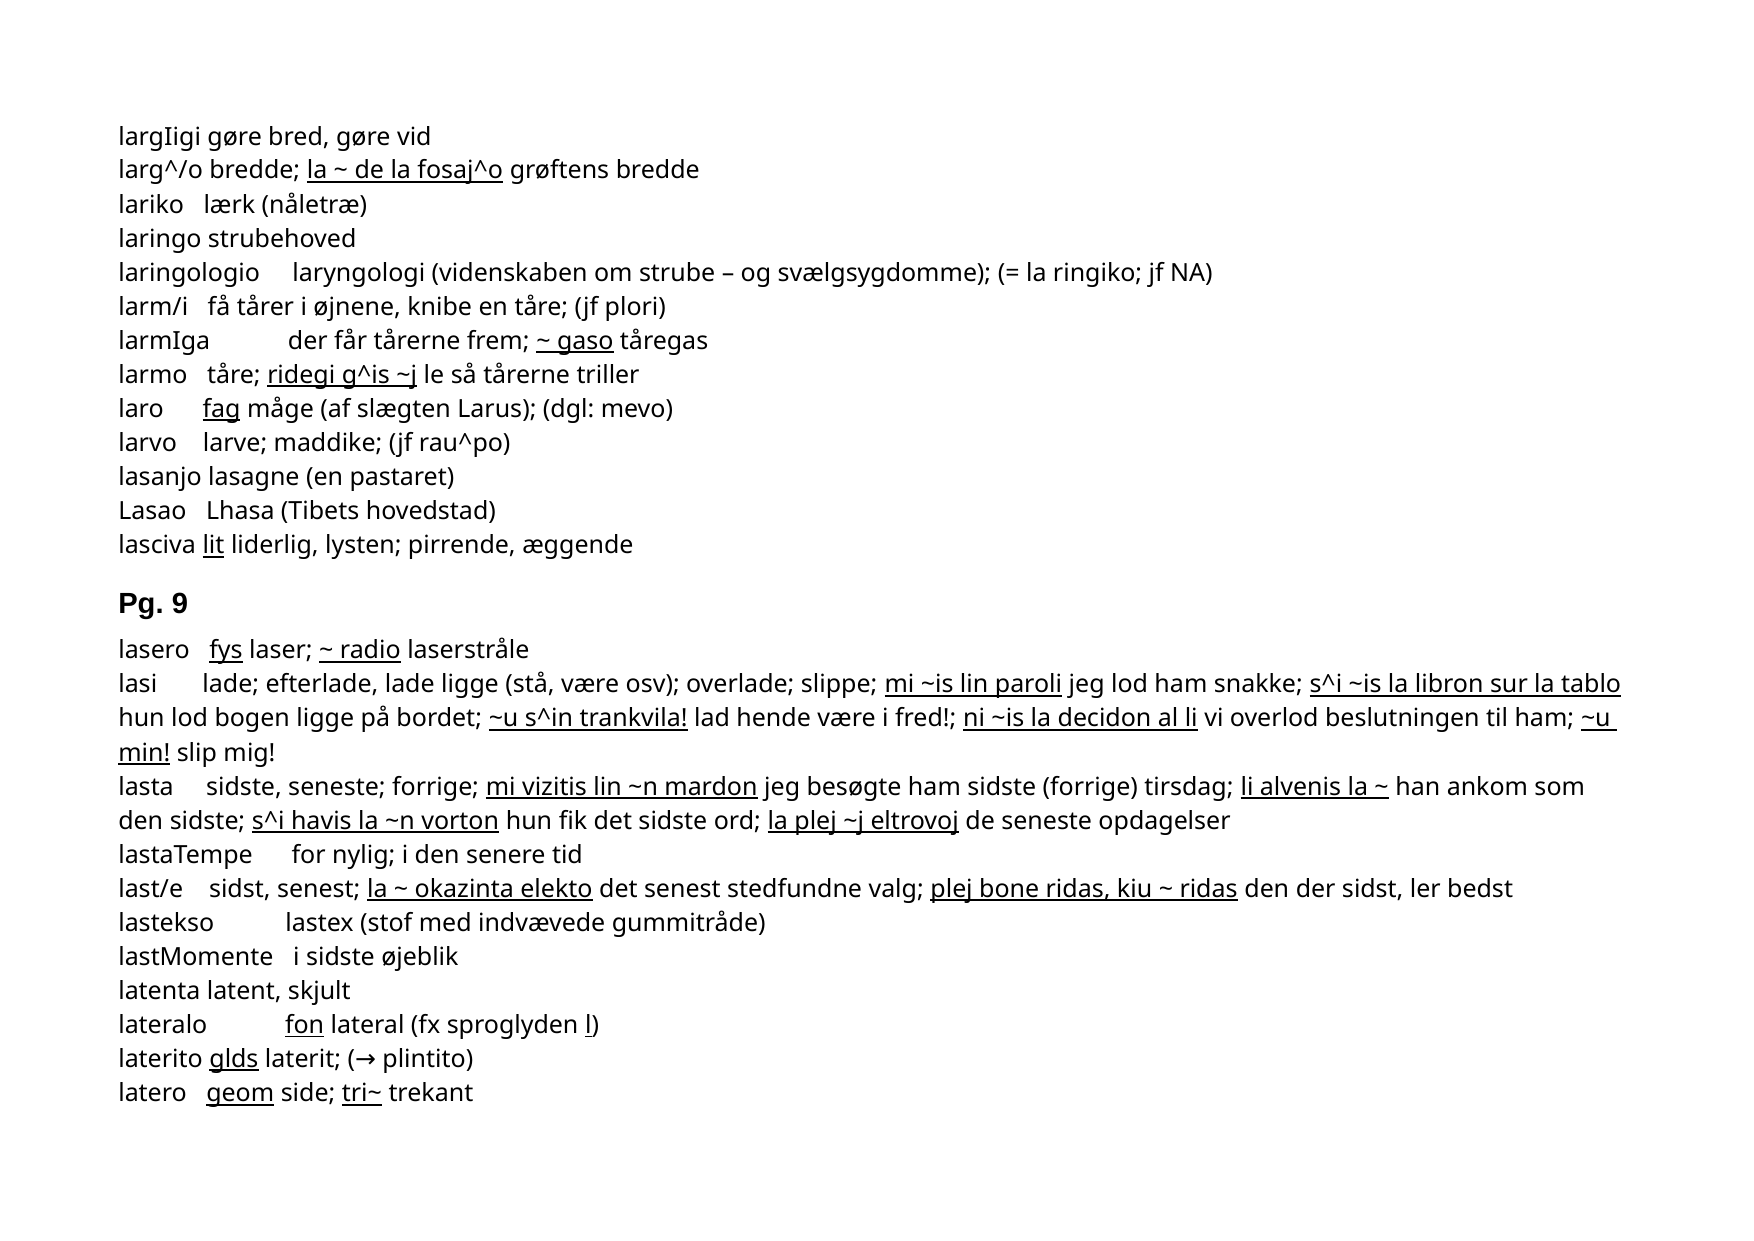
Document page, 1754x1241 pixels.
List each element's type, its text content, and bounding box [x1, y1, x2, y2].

table_header largIigi gøre bred, gøre vid larg^/o bredde; la ~ de la fosaj^o grøftens bredde lariko lærk (nåletræ) laringo strubehoved laringologio laryngologi (videnskaben om strube – og svælgsygdomme); (= la ringiko; jf NA) larm/i få tårer i øjnene, knibe en tåre; (jf plori) larmIga der får tårerne frem; ~ gaso tåregas larmo tåre; ridegi g^is ~j le så tårerne triller laro fag måge (af slægten Larus); (dgl: mevo) larvo larve; maddike; (jf rau^po) lasanjo lasagne (en pastaret) Lasao Lhasa (Tibets hovedstad) lasciva lit liderlig, lysten; pirrende, æggende Pg. 9 lasero fys laser; ~ radio laserstråle lasi lade; efterlade, lade ligge (stå, være osv); overlade; slippe; mi ~is lin paroli jeg lod ham snakke; s^i ~is la libron sur la tablo hun lod bogen ligge på bordet; ~u s^in trankvila! lad hende være i fred!; ni ~is la decidon al li vi overlod beslutningen til ham; ~u min! slip mig! lasta sidste, seneste; forrige; mi vizitis lin ~n mardon jeg besøgte ham sidste (forrige) tirsdag; li alvenis la ~ han ankom som den sidste; s^i havis la ~n vorton hun fik det sidste ord; la plej ~j eltrovoj de seneste opdagelser lastaTempe for nylig; i den senere tid last/e sidst, senest; la ~ okazinta elekto det senest stedfundne valg; plej bone ridas, kiu ~ ridas den der sidst, ler bedst lastekso lastex (stof med indvævede gummitråde) lastMomente i sidste øjeblik latenta latent, skjult lateralo fon lateral (fx sproglyden l) laterito glds laterit; (→ plintito) latero geom side; tri~ trekant [118, 118, 1636, 1109]
